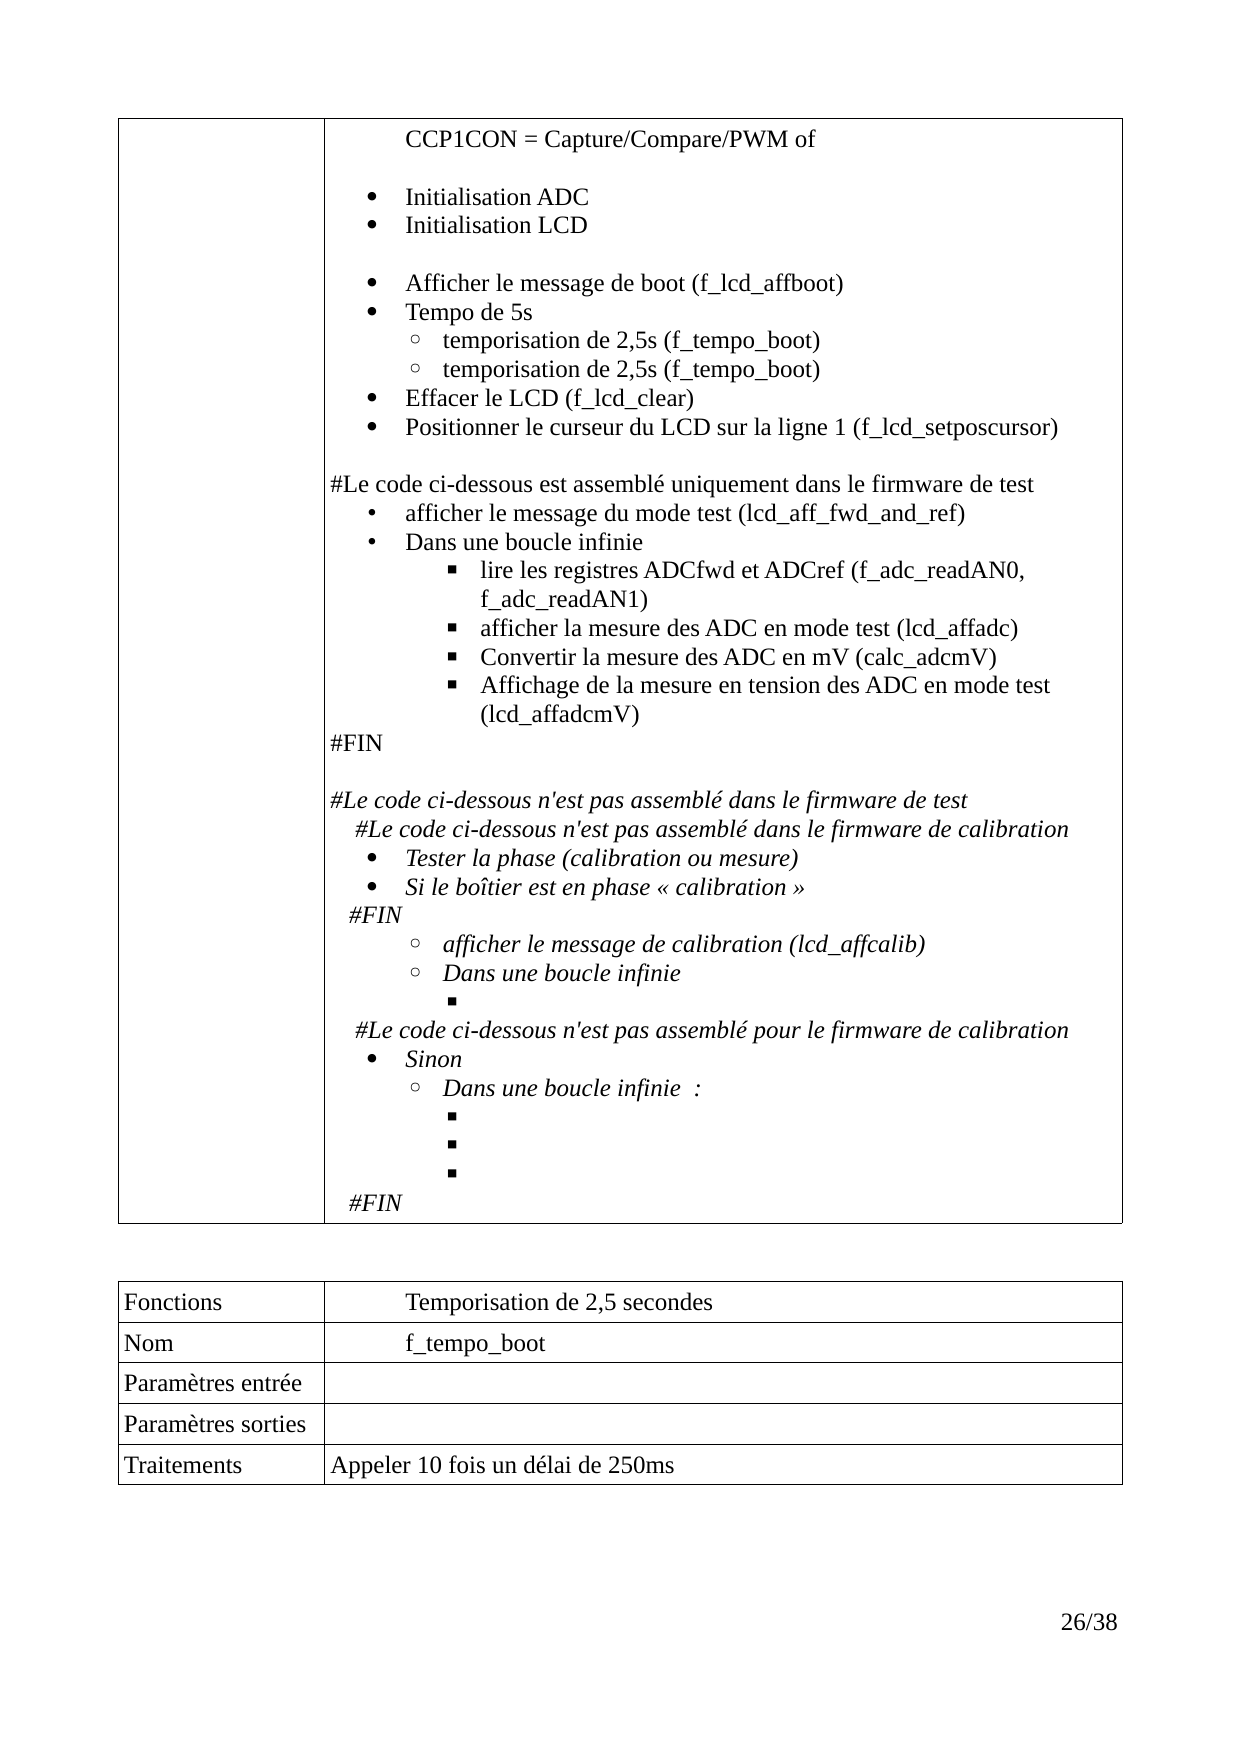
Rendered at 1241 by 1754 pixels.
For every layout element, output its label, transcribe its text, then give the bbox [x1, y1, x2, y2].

table_cell Appeler 10 fois un délai de 250ms [325, 1445, 1122, 1484]
table_cell [325, 1363, 1122, 1403]
table_cell f_tempo_boot [325, 1323, 1122, 1362]
table_cell Paramètres entrée [119, 1363, 324, 1403]
table_cell Paramètres sorties [119, 1404, 324, 1443]
table_cell [325, 1404, 1122, 1443]
table_cell [119, 119, 324, 1223]
table_cell CCP1CON = Capture/Compare/PWM of Initialisation ADC Initialisation LCD Afficher le message de boot (f_lcd_affboot) Tempo de 5s temporisation de 2,5s (f_tempo_boot) temporisation de 2,5s (f_tempo_boot) Effacer le LCD (f_lcd_clear) Positionner le curseur du LCD sur la ligne 1 (f_lcd_setposcursor) #Le code ci-dessous est assemblé uniquement dans le firmware de test afficher le message du mode test (lcd_aff_fwd_and_ref) Dans une boucle infinie lire les registres ADCfwd et ADCref (f_adc_readAN0, f_adc_readAN1) afficher la mesure des ADC en mode test (lcd_affadc) Convertir la mesure des ADC en mV (calc_adcmV) Affichage de la mesure en tension des ADC en mode test (lcd_affadcmV) #FIN #Le code ci-dessous n'est pas assemblé dans le firmware de test #Le code ci-dessous n'est pas assemblé dans le firmware de calibration Tester la phase (calibration ou mesure) Si le boîtier est en phase « calibration » #FIN afficher le message de calibration (lcd_affcalib) Dans une boucle infinie #Le code ci-dessous n'est pas assemblé pour le firmware de calibration Sinon Dans une boucle infinie : #FIN [325, 119, 1122, 1223]
table_cell Nom [119, 1323, 324, 1362]
table_cell Traitements [119, 1445, 324, 1484]
table_header Temporisation de 2,5 secondes [325, 1282, 1122, 1321]
table_header Fonctions [119, 1282, 324, 1321]
